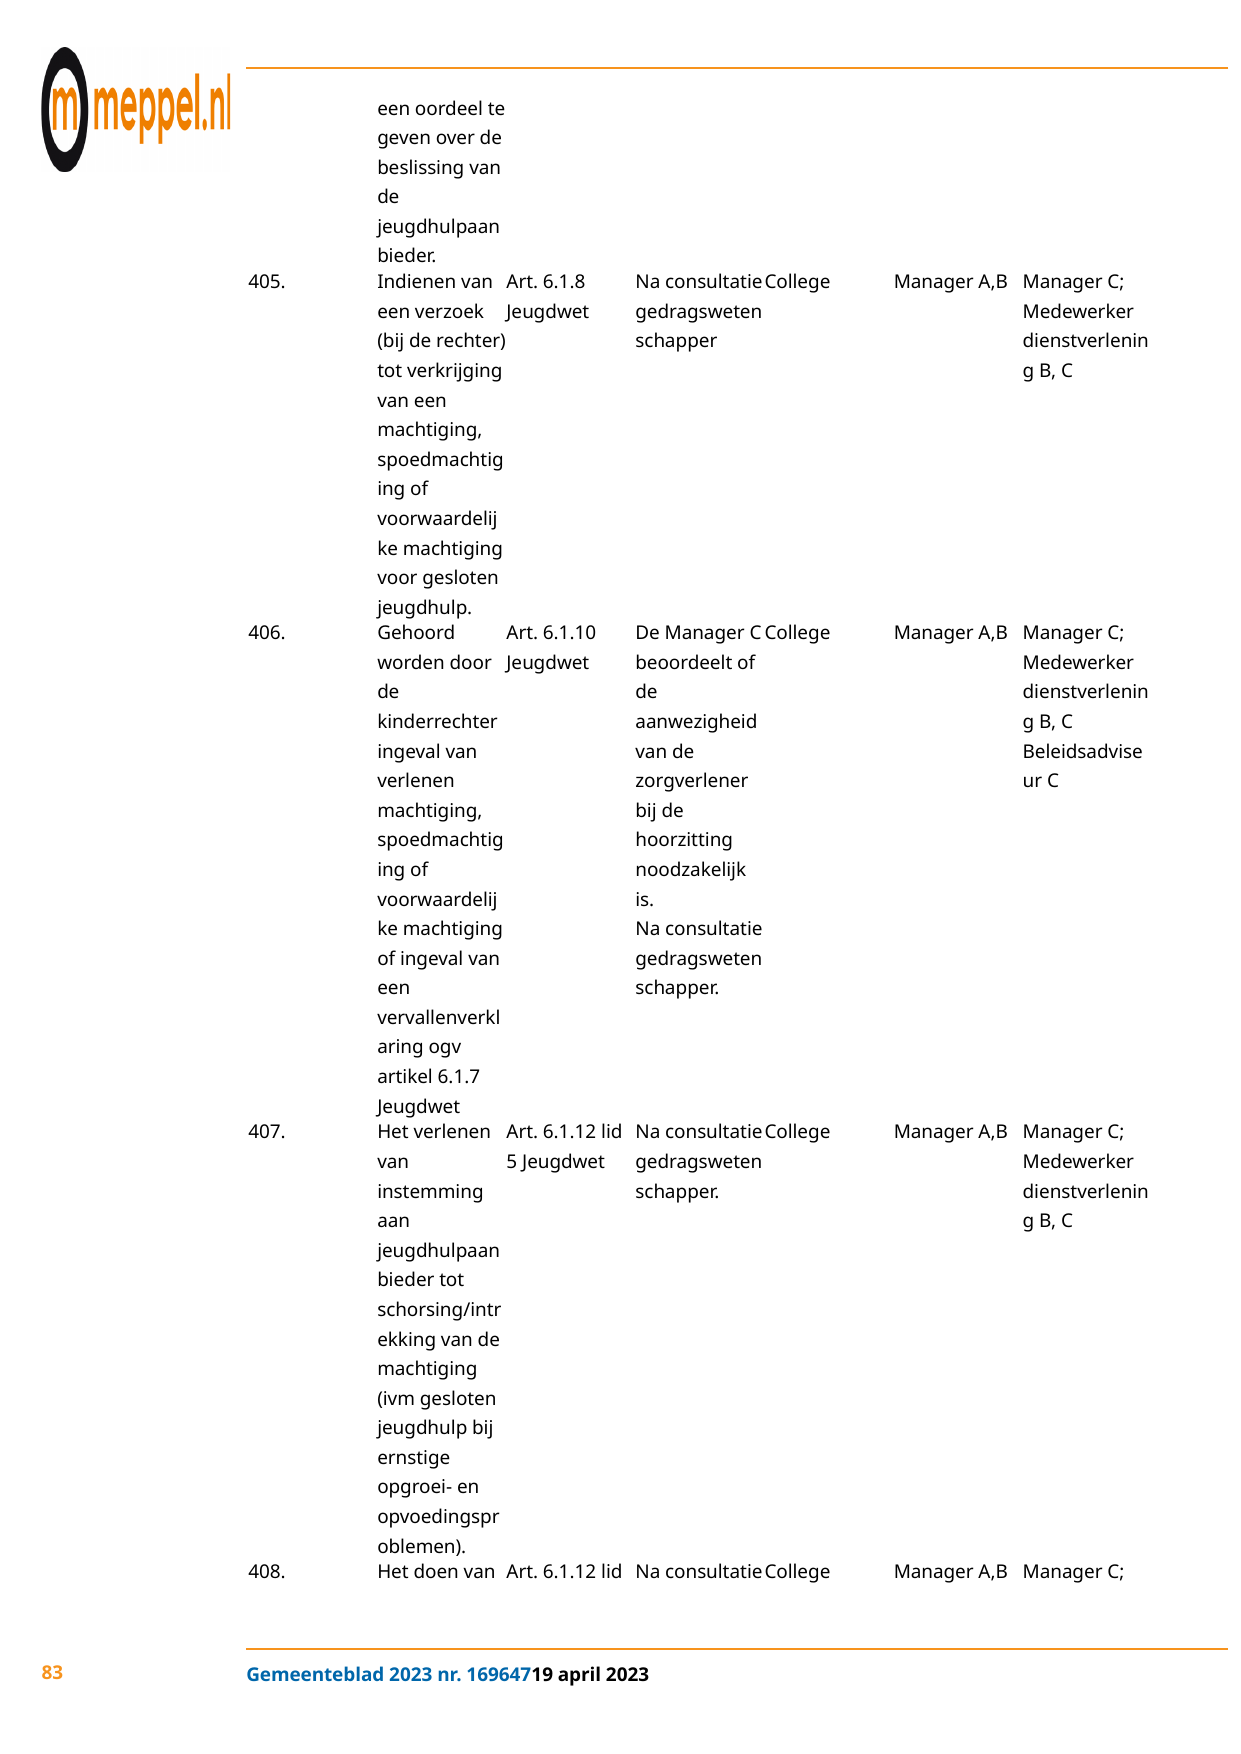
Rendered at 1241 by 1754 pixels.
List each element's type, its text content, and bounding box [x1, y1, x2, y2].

table_cell Manager A,B [894, 269, 1022, 619]
table_cell [894, 95, 1022, 268]
table_cell De Manager C beoordeelt of de aanwezigheid van de zorgverlener bij de hoorzitting noodzakelijk is. Na consultatie gedragswetenschapper. [635, 620, 764, 1119]
table_cell 405. [248, 269, 377, 619]
table_cell Manager C; Medewerker dienstverlening B, C [1023, 1119, 1152, 1558]
table_cell Manager A,B [894, 1119, 1022, 1558]
table_cell een oordeel te geven over de beslissing van de jeugdhulpaanbieder. [377, 95, 506, 268]
table_cell Het doen van [377, 1559, 506, 1584]
table_cell Manager C; Medewerker dienstverlening B, C [1023, 269, 1152, 619]
table_cell Manager A,B [894, 1559, 1022, 1584]
table_cell 406. [248, 620, 377, 1119]
table_cell [635, 95, 764, 268]
table_cell Na consultatie gedragswetenschapper [635, 269, 764, 619]
table_cell Art. 6.1.8 Jeugdwet [506, 269, 635, 619]
table_cell [1023, 95, 1152, 268]
table_cell [764, 95, 893, 268]
table_cell Gehoord worden door de kinderrechter ingeval van verlenen machtiging, spoedmachtiging of voorwaardelijke machtiging of ingeval van een vervallenverklaring ogv artikel 6.1.7 Jeugdwet [377, 620, 506, 1119]
table_cell College [764, 1119, 893, 1558]
table_cell Art. 6.1.12 lid 5 Jeugdwet [506, 1119, 635, 1558]
table_cell Manager C; [1023, 1559, 1152, 1584]
table_cell Na consultatie gedragswetenschapper. [635, 1119, 764, 1558]
table_cell College [764, 269, 893, 619]
table_cell College [764, 1559, 893, 1584]
table_cell 407. [248, 1119, 377, 1558]
table_cell Het verlenen van instemming aan jeugdhulpaanbieder tot schorsing/intrekking van de machtiging (ivm gesloten jeugdhulp bij ernstige opgroei- en opvoedingsproblemen). [377, 1119, 506, 1558]
table_cell [506, 95, 635, 268]
picture [41, 47, 231, 172]
table_cell Manager A,B [894, 620, 1022, 1119]
table_cell 408. [248, 1559, 377, 1584]
table_cell Na consultatie [635, 1559, 764, 1584]
table_cell Art. 6.1.10 Jeugdwet [506, 620, 635, 1119]
table_cell Indienen van een verzoek (bij de rechter) tot verkrijging van een machtiging, spoedmachtiging of voorwaardelijke machtiging voor gesloten jeugdhulp. [377, 269, 506, 619]
table_cell Art. 6.1.12 lid [506, 1559, 635, 1584]
table_cell [248, 95, 377, 268]
table_cell Manager C; Medewerker dienstverlening B, C Beleidsadviseur C [1023, 620, 1152, 1119]
table_cell College [764, 620, 893, 1119]
